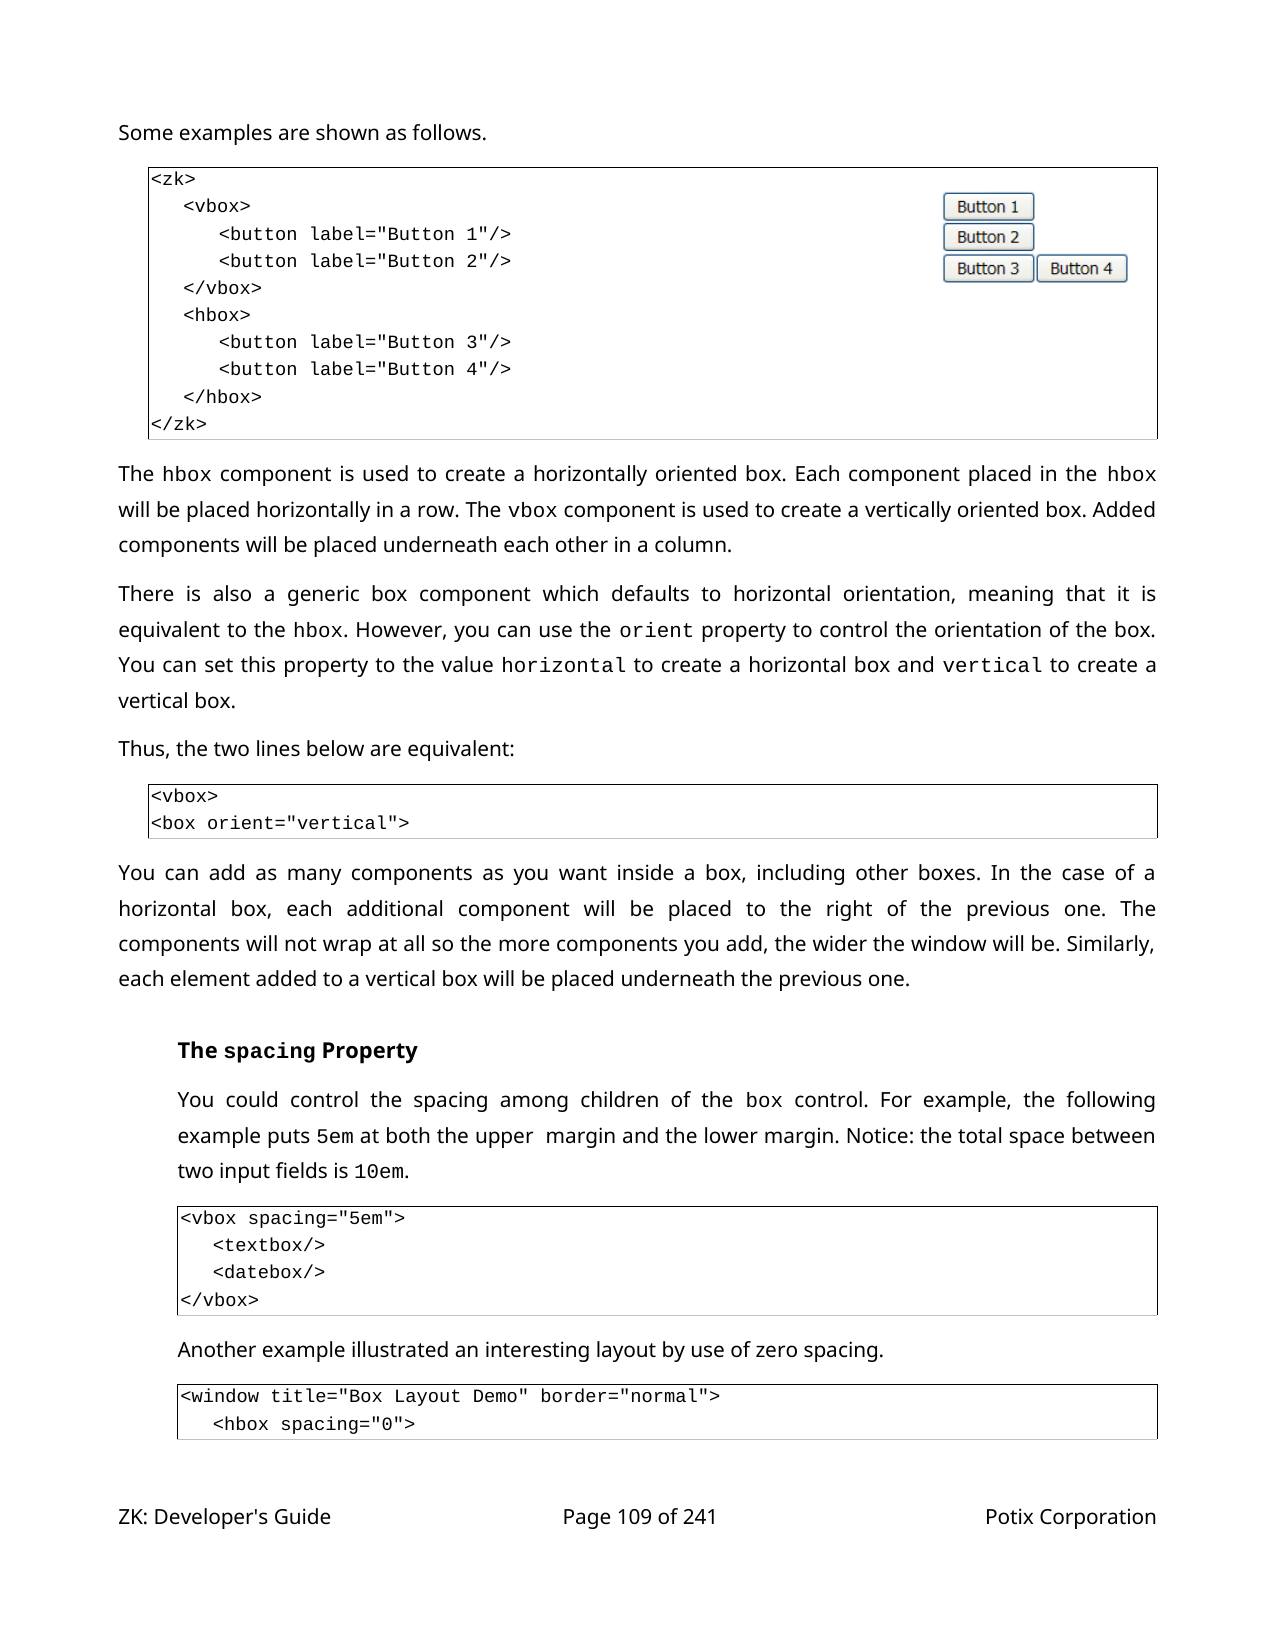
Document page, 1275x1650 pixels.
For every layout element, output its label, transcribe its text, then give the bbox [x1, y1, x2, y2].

text [1131, 194, 1157, 218]
text [1131, 248, 1157, 273]
text <textbox/> [178, 1233, 1157, 1257]
text [1131, 221, 1157, 246]
text You can add as many components as you want inside a box, including other boxes. In the case of a horizontal box, each additional component will be placed to the right of the previous one. The components will not wrap at all so the more components you add, the wider the window will be. Similarly, each element added to a vertical box will be placed underneath the previous one. [118, 858, 1157, 992]
text <datebox/> [178, 1260, 1157, 1284]
text There is also a generic box component which defaults to horizontal orientation, meaning that it is equivalent to the hbox. However, you can use the orient property to control the orientation of the box. You can set this property to the value horizontal to create a horizontal box and vertical to create a vertical box. [118, 579, 1157, 714]
text The hbox component is used to create a horizontally oriented box. Each component placed in the hbox will be placed horizontally in a row. The vbox component is used to create a vertically oriented box. Added components will be placed underneath each other in a column. [118, 459, 1157, 559]
text <hbox spacing="0"> [178, 1411, 1157, 1439]
picture [939, 187, 1131, 285]
text <box orient="vertical"> [149, 811, 1157, 838]
text </zk> [149, 412, 1157, 439]
text You could control the spacing among children of the box control. For example, the following example puts 5em at both the upper margin and the lower margin. Notice: the total space between two input fields is 10em. [177, 1086, 1157, 1185]
text <window title="Box Layout Demo" border="normal"> [178, 1385, 1157, 1408]
text </vbox> [178, 1287, 1157, 1315]
text <button label="Button 4"/> [149, 357, 1157, 382]
text <vbox spacing="5em"> [178, 1207, 1157, 1230]
text <button label="Button 3"/> [149, 330, 1157, 354]
text Some examples are shown as follows. [118, 118, 1157, 146]
text Another example illustrated an interesting layout by use of zero spacing. [177, 1335, 1157, 1363]
text <button label="Button 2"/> [149, 248, 939, 273]
text <vbox> [149, 785, 1157, 808]
subtitle The spacing Property [177, 1035, 1157, 1065]
text <vbox> [149, 194, 939, 218]
text <hbox> [149, 303, 1157, 327]
text <zk> [149, 168, 1157, 191]
text <button label="Button 1"/> [149, 221, 939, 246]
text </vbox> [149, 276, 1157, 300]
text </hbox> [149, 384, 1157, 409]
text Thus, the two lines below are equivalent: [118, 734, 1157, 763]
